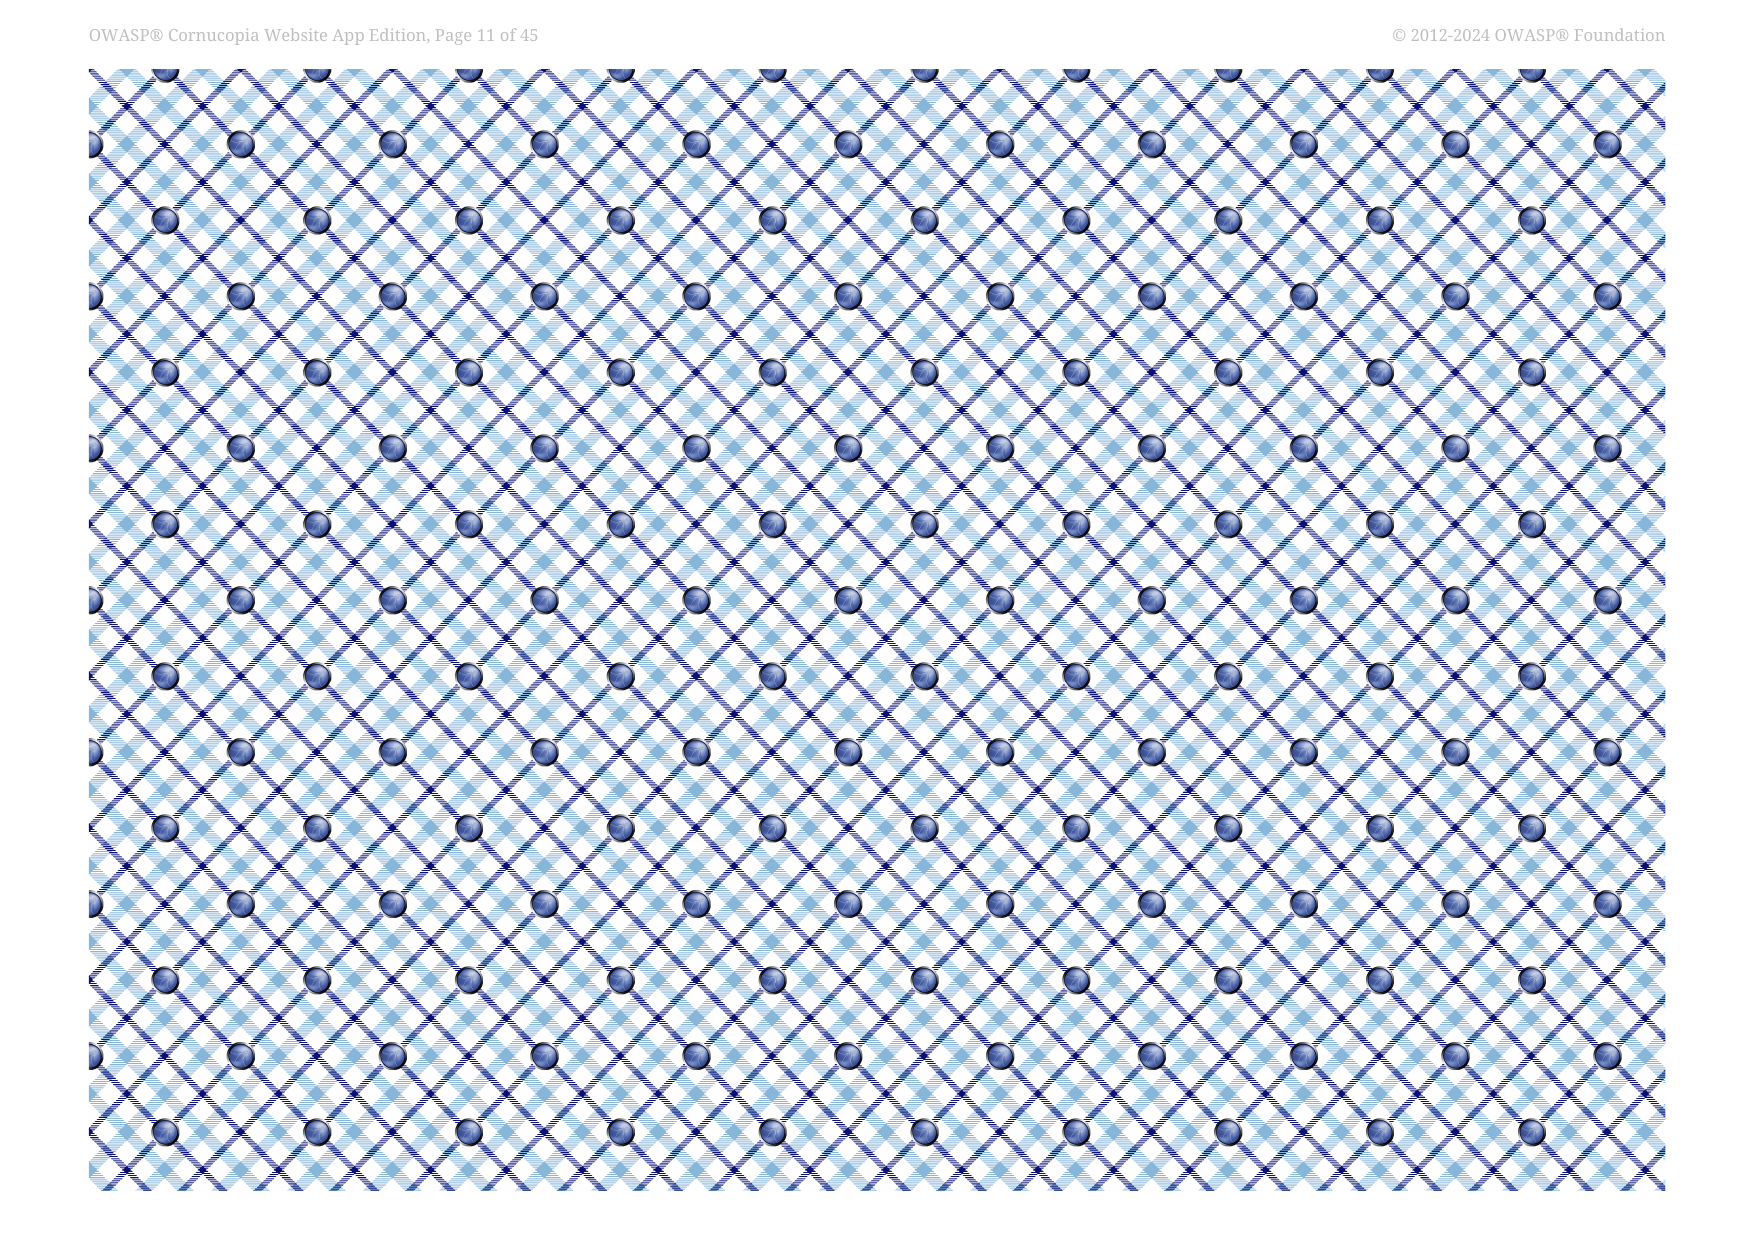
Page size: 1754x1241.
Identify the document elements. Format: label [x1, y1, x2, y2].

picture [88, 69, 1666, 1191]
